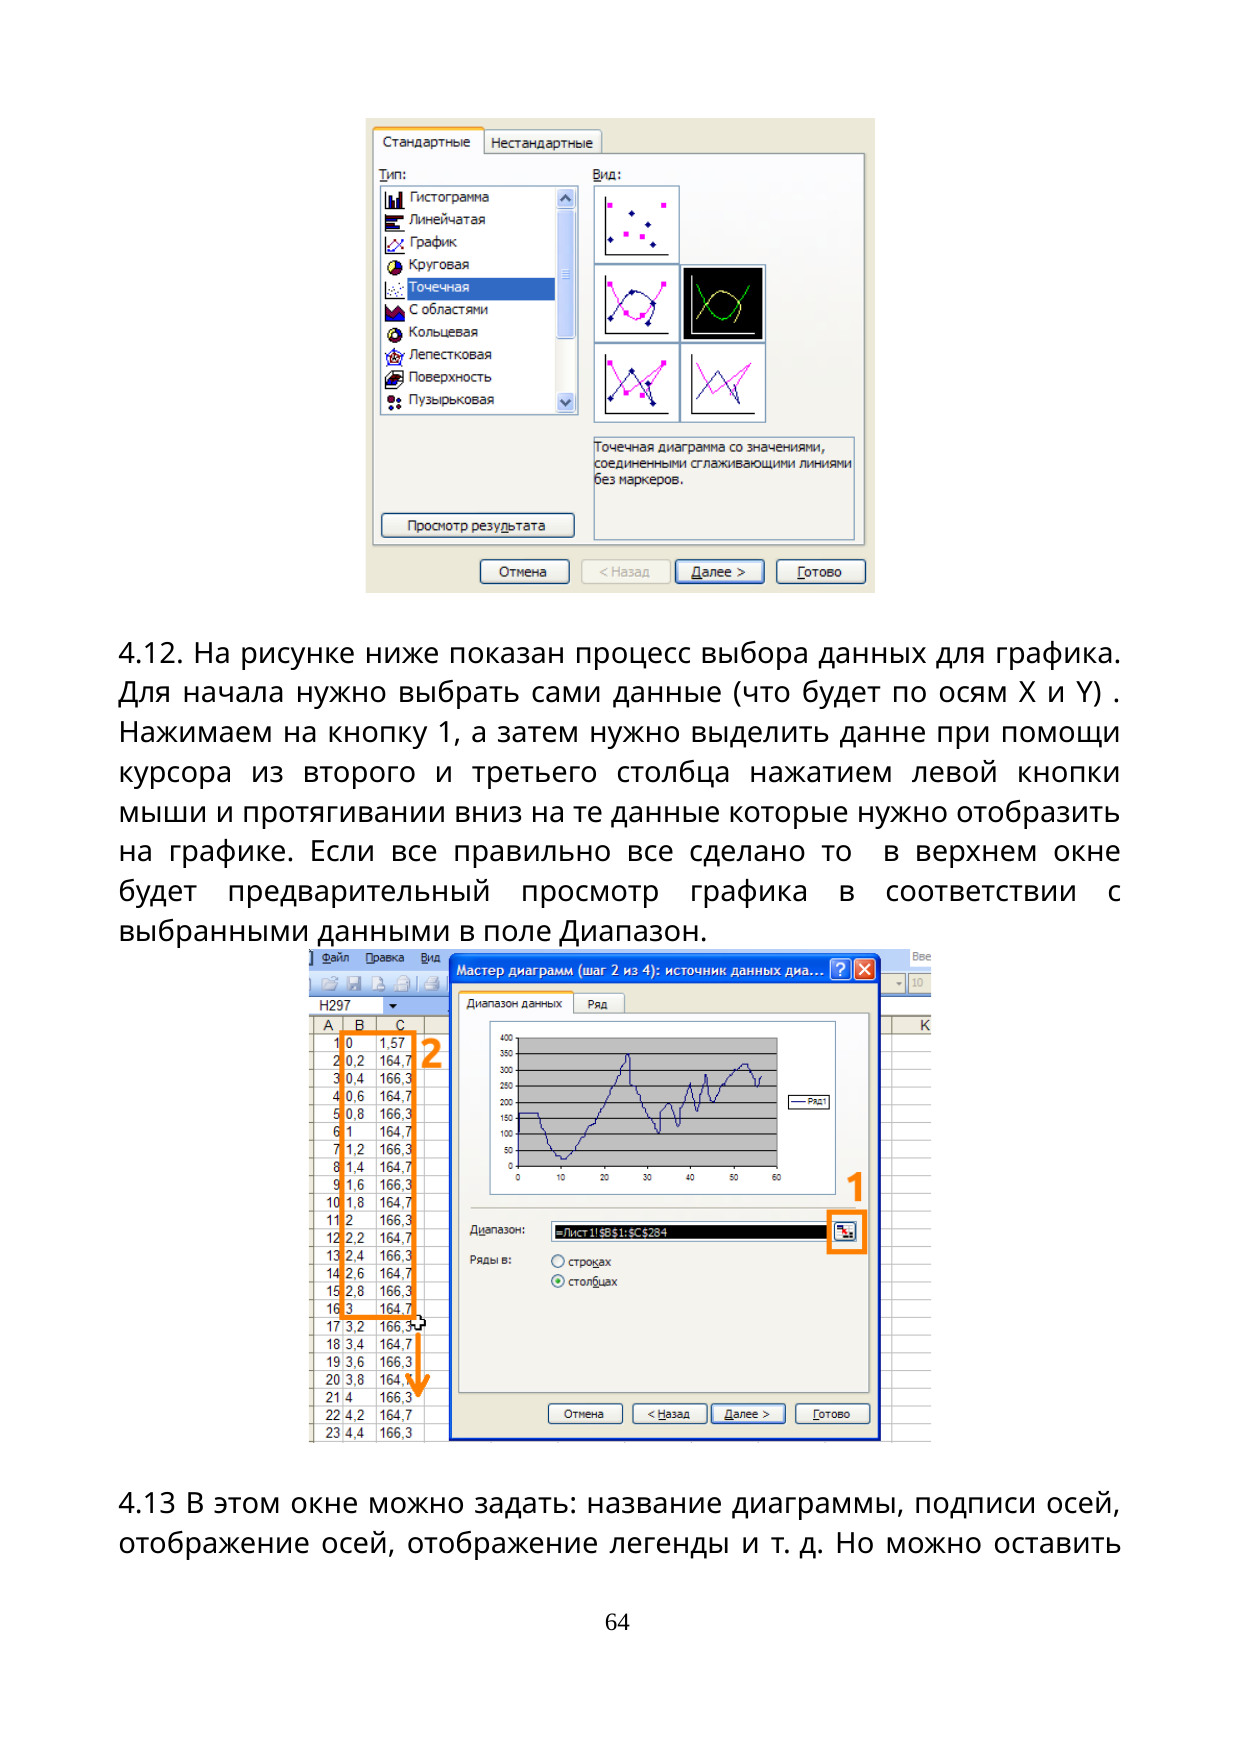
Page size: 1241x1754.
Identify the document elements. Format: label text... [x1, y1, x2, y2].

text 4.13 В этом окне можно задать: название диаграммы, подписи осей, отображение осей, отображение легенды и т. д. Но можно оставить [118, 1482, 1122, 1562]
picture [365, 118, 875, 593]
picture [308, 949, 932, 1443]
text 4.12. На рисунке ниже показан процесс выбора данных для графика. Для начала нужно выбрать сами данные (что будет по осям X и Y) . Нажимаем на кнопку 1, а затем нужно выделить данне при помощи курсора из второго и третьего столбца нажатием левой кнопки мыши и протягивании вниз на те данные которые нужно отобразить на графике. Если все правильно все сделано то в верхнем окне будет предварительный просмотр графика в соответствии с выбранными данными в поле Диапазон. [118, 632, 1122, 949]
